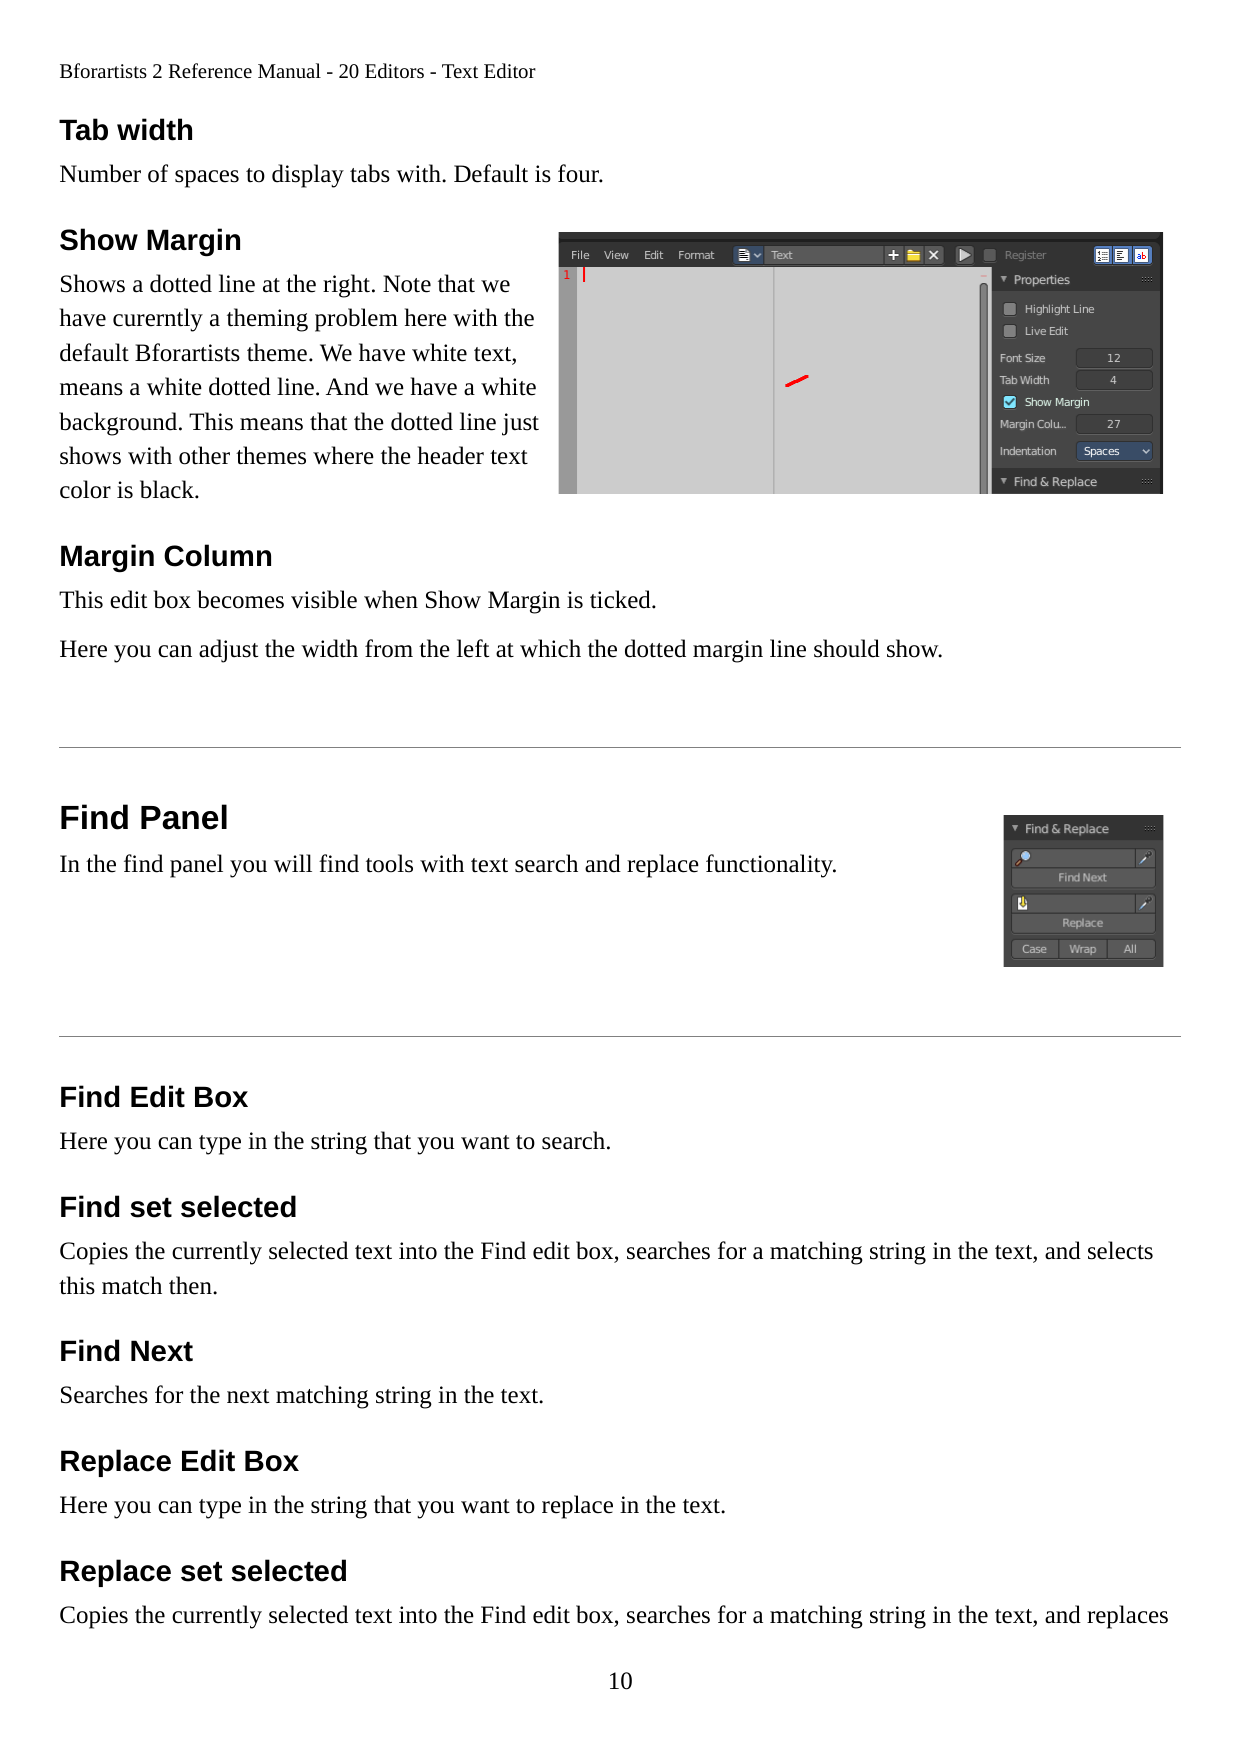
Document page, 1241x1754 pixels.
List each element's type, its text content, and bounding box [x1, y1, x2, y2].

subtitle Find Edit Box [59, 1080, 1181, 1114]
picture [1003, 815, 1164, 967]
text In the find panel you will find tools with text search and replace functionality. [59, 849, 1003, 878]
subtitle Tab width [59, 113, 1181, 146]
text Searches for the next matching string in the text. [59, 1381, 1181, 1409]
subtitle Find set selected [59, 1190, 1181, 1224]
subtitle Replace Edit Box [59, 1444, 1181, 1478]
text Here you can adjust the width from the left at which the dotted margin line should show. [59, 634, 1181, 663]
text Number of spaces to display tabs with. Default is four. [59, 159, 1181, 188]
text Shows a dotted line at the right. Note that we have curerntly a theming problem here with the default Bforartists theme. We have white text, means a white dotted line. And we have a white background. This means that the dotted line just shows with other themes where the header text color is black. [59, 269, 1181, 504]
text This edit box becomes visible when Show Margin is ticked. [59, 586, 1181, 614]
subtitle Find Next [59, 1334, 1181, 1368]
subtitle Show Margin [59, 222, 1181, 256]
text Here you can type in the string that you want to search. [59, 1126, 1181, 1155]
picture [558, 232, 1164, 494]
subtitle Find Panel [59, 798, 1181, 836]
text Here you can type in the string that you want to replace in the text. [59, 1491, 1181, 1519]
text Copies the currently selected text into the Find edit box, searches for a matching string in the text, and replaces [59, 1600, 1181, 1629]
subtitle Replace set selected [59, 1554, 1181, 1588]
text Copies the currently selected text into the Find edit box, searches for a matching string in the text, and selects this match then. [59, 1236, 1181, 1299]
subtitle Margin Column [59, 539, 1181, 573]
